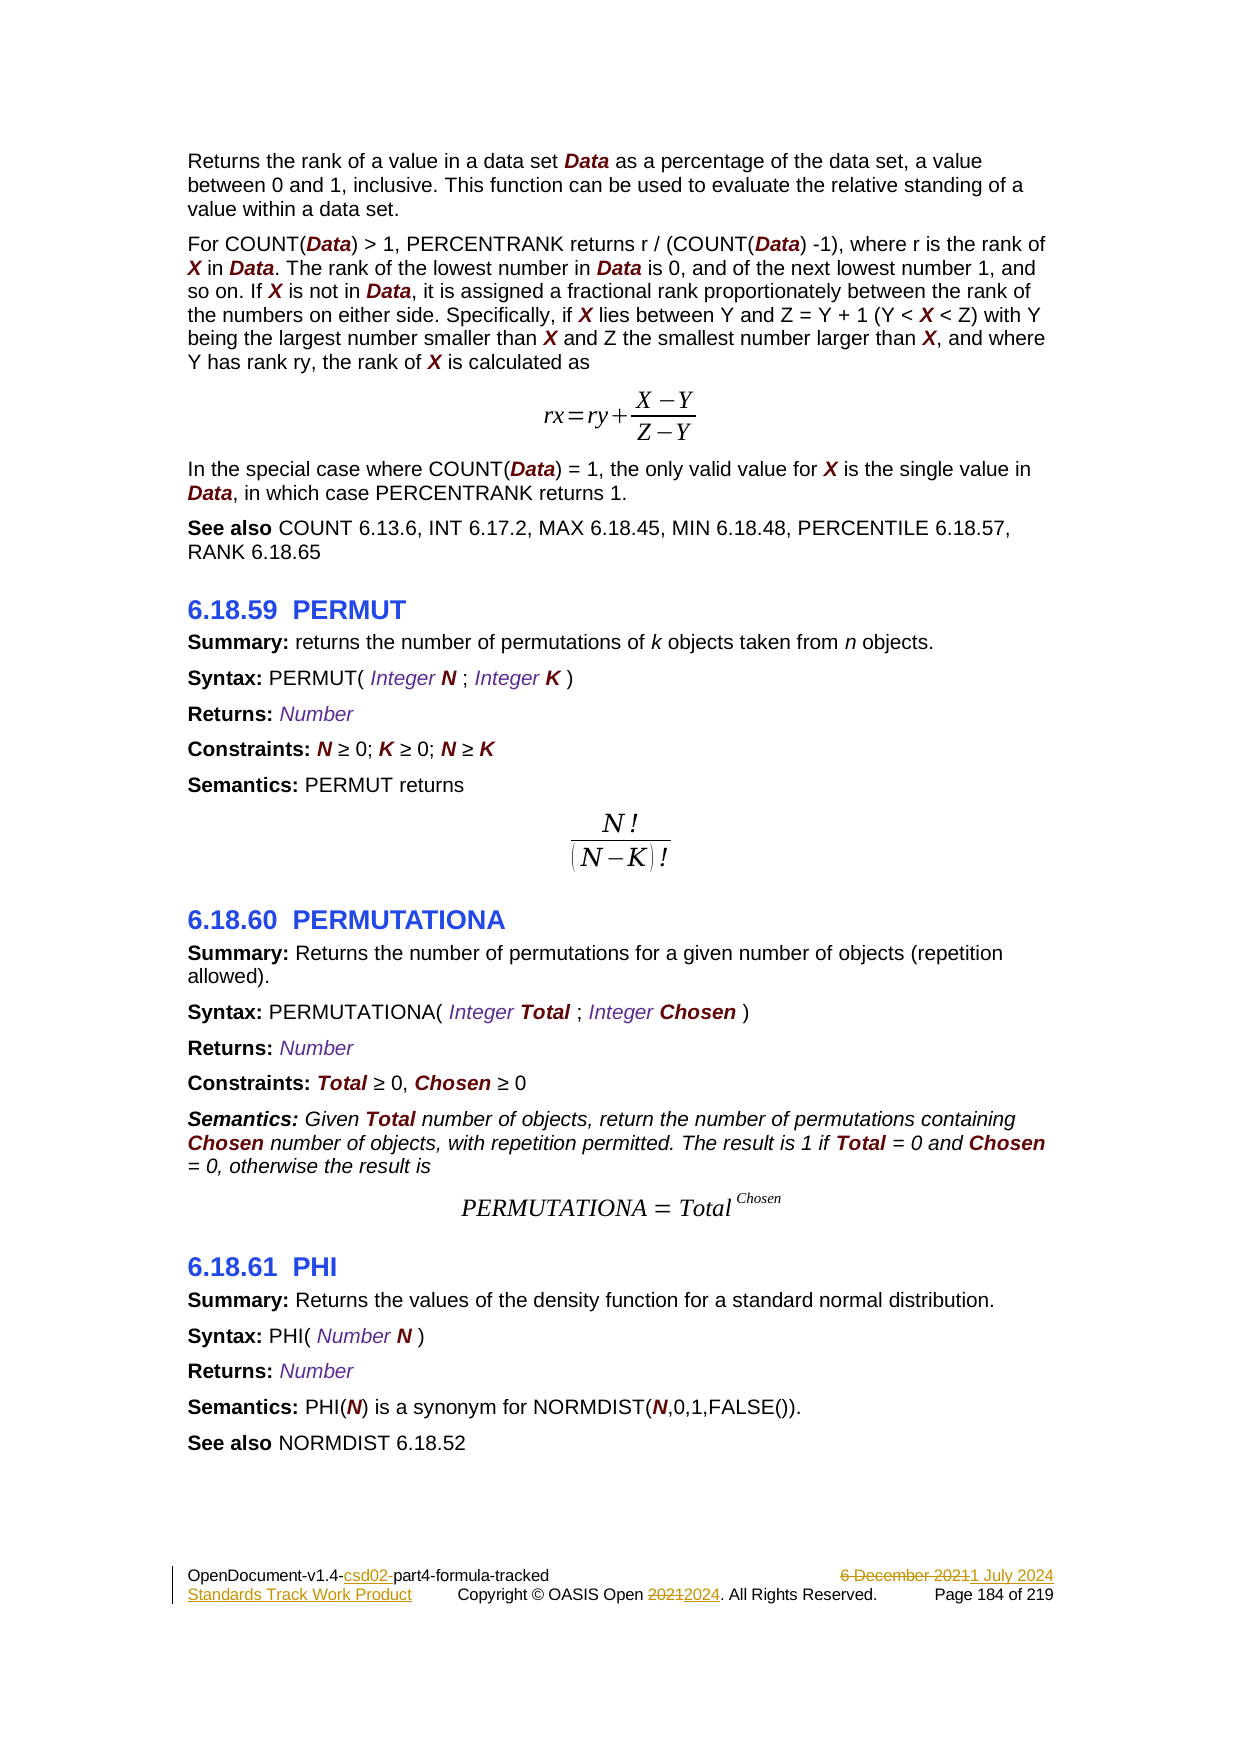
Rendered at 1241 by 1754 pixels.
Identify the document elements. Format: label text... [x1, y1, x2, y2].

text Summary: Returns the number of permutations for a given number of objects (repetition allowed). [187, 941, 1053, 988]
text Constraints: N ≥ 0; K ≥ 0; N ≥ K [187, 738, 1053, 761]
subtitle PHI [187, 1252, 1053, 1282]
subtitle PERMUT [187, 595, 1053, 625]
text Semantics: PERMUT returns [187, 773, 1053, 797]
text Summary: Returns the values of the density function for a standard normal distribution. [187, 1288, 1053, 1312]
text Summary: returns the number of permutations of k objects taken from n objects. [187, 631, 1053, 654]
text For COUNT(Data) > 1, PERCENTRANK returns r / (COUNT(Data) -1), where r is the rank of X in Data. The rank of the lowest number in Data is 0, and of the next lowest number 1, and so on. If X is not in Data, it is assigned a fractional rank proportionately between the rank of the numbers on either side. Specifically, if X lies between Y and Z = Y + 1 (Y < X < Z) with Y being the largest number smaller than X and Z the smallest number larger than X, and where Y has rank ry, the rank of X is calculated as [187, 233, 1053, 374]
text Semantics: Given Total number of objects, return the number of permutations containing Chosen number of objects, with repetition permitted. The result is 1 if Total = 0 and Chosen = 0, otherwise the result is [187, 1107, 1053, 1178]
text Syntax: PERMUT( Integer N ; Integer K ) [187, 666, 1053, 690]
text See also COUNT 6.13.6, INT 6.17.2, MAX 6.18.45, MIN 6.18.48, PERCENTILE 6.18.57, RANK 6.18.65 [187, 517, 1053, 564]
text See also NORMDIST 6.18.52 [187, 1431, 1053, 1454]
text Returns the rank of a value in a data set Data as a percentage of the data set, a value between 0 and 1, inclusive. This function can be used to evaluate the relative standing of a value within a data set. [187, 150, 1053, 221]
text Returns: Number [187, 1360, 1053, 1383]
text Returns: Number [187, 702, 1053, 726]
text In the special case where COUNT(Data) = 1, the only valid value for X is the single value in Data, in which case PERCENTRANK returns 1. [187, 457, 1053, 504]
text Constraints: Total ≥ 0, Chosen ≥ 0 [187, 1072, 1053, 1095]
text Semantics: PHI(N) is a synonym for NORMDIST(N,0,1,FALSE()). [187, 1395, 1053, 1419]
text Syntax: PERMUTATIONA( Integer Total ; Integer Chosen ) [187, 1001, 1053, 1024]
text Syntax: PHI( Number N ) [187, 1324, 1053, 1348]
subtitle PERMUTATIONA [187, 905, 1053, 935]
text Returns: Number [187, 1036, 1053, 1060]
